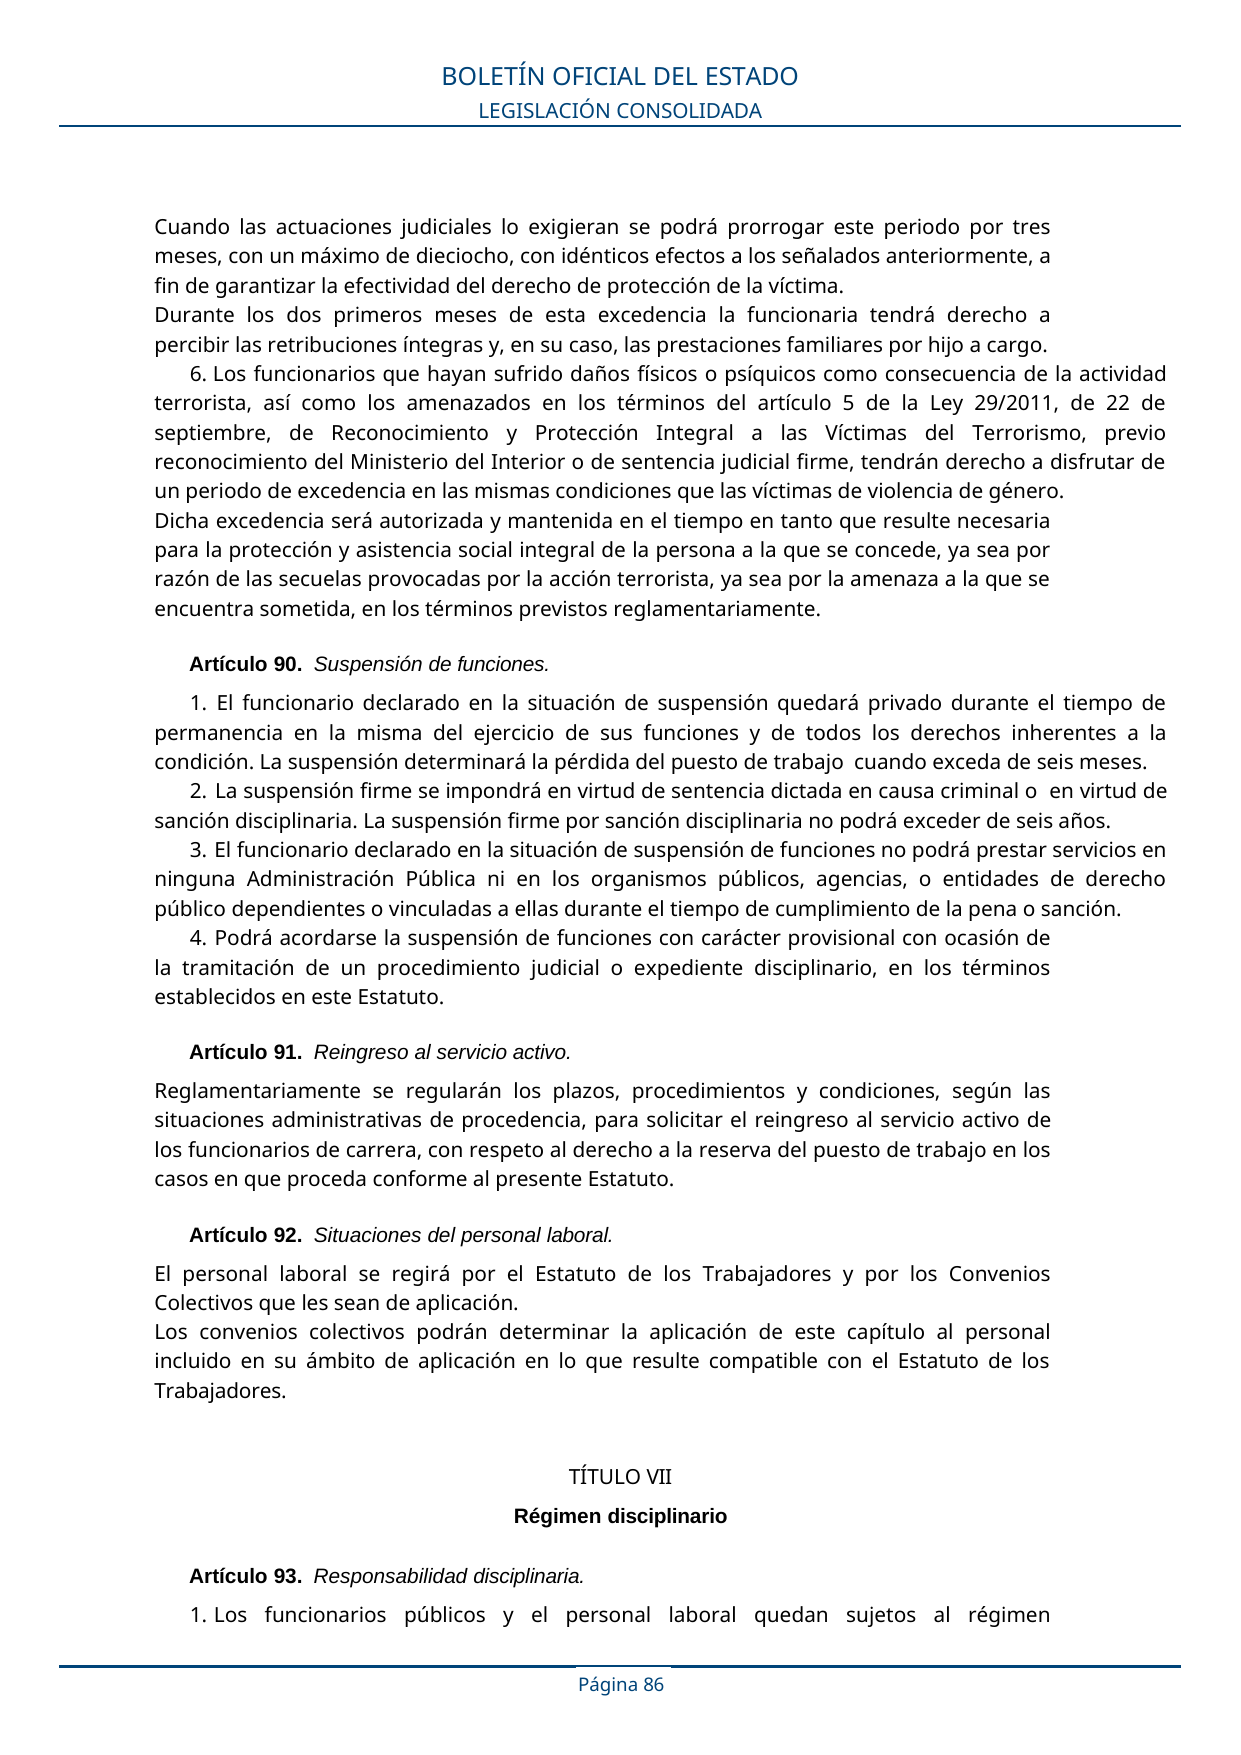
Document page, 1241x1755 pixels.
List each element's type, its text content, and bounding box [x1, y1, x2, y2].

list Los funcionarios públicos y el personal laboral quedan sujetos al régimen [154, 1600, 1052, 1629]
text Durante los dos primeros meses de esta excedencia la funcionaria tendrá derecho a percibir las retribuciones íntegras y, en su caso, las prestaciones familiares por hijo a cargo. [154, 300, 1052, 358]
list El funcionario declarado en la situación de suspensión quedará privado durante el tiempo de permanencia en la misma del ejercicio de sus funciones y de todos los derechos inherentes a la condición. La suspensión determinará la pérdida del puesto de trabajo cuando exceda de seis meses. [154, 688, 1168, 775]
text TÍTULO VII [154, 1462, 1087, 1491]
list Los funcionarios que hayan sufrido daños físicos o psíquicos como consecuencia de la actividad terrorista, así como los amenazados en los términos del artículo 5 de la Ley 29/2011, de 22 de septiembre, de Reconocimiento y Protección Integral a las Víctimas del Terrorismo, previo reconocimiento del Ministerio del Interior o de sentencia judicial firme, tendrán derecho a disfrutar de un periodo de excedencia en las mismas condiciones que las víctimas de violencia de género. [154, 359, 1168, 504]
text El personal laboral se regirá por el Estatuto de los Trabajadores y por los Convenios Colectivos que les sean de aplicación. [154, 1259, 1052, 1316]
text Reglamentariamente se regularán los plazos, procedimientos y condiciones, según las situaciones administrativas de procedencia, para solicitar el reingreso al servicio activo de los funcionarios de carrera, con respeto al derecho a la reserva del puesto de trabajo en los casos en que proceda conforme al presente Estatuto. [154, 1076, 1052, 1193]
text Artículo 93. Responsabilidad disciplinaria. [189, 1564, 1168, 1588]
text Cuando las actuaciones judiciales lo exigieran se podrá prorrogar este periodo por tres meses, con un máximo de dieciocho, con idénticos efectos a los señalados anteriormente, a fin de garantizar la efectividad del derecho de protección de la víctima. [154, 212, 1052, 299]
text Artículo 92. Situaciones del personal laboral. [189, 1222, 1168, 1246]
list La suspensión firme se impondrá en virtud de sentencia dictada en causa criminal o en virtud de sanción disciplinaria. La suspensión firme por sanción disciplinaria no podrá exceder de seis años. [154, 776, 1168, 834]
list El funcionario declarado en la situación de suspensión de funciones no podrá prestar servicios en ninguna Administración Pública ni en los organismos públicos, agencias, o entidades de derecho público dependientes o vinculadas a ellas durante el tiempo de cumplimiento de la pena o sanción. [154, 835, 1168, 922]
list Podrá acordarse la suspensión de funciones con carácter provisional con ocasión de la tramitación de un procedimiento judicial o expediente disciplinario, en los términos establecidos en este Estatuto. [154, 923, 1052, 1010]
text Artículo 91. Reingreso al servicio activo. [189, 1040, 1168, 1064]
text Los convenios colectivos podrán determinar la aplicación de este capítulo al personal incluido en su ámbito de aplicación en lo que resulte compatible con el Estatuto de los Trabajadores. [154, 1317, 1052, 1404]
text Dicha excedencia será autorizada y mantenida en el tiempo en tanto que resulte necesaria para la protección y asistencia social integral de la persona a la que se concede, ya sea por razón de las secuelas provocadas por la acción terrorista, ya sea por la amenaza a la que se encuentra sometida, en los términos previstos reglamentariamente. [154, 506, 1052, 622]
subtitle Régimen disciplinario [154, 1504, 1087, 1528]
text Artículo 90. Suspensión de funciones. [189, 652, 1168, 676]
